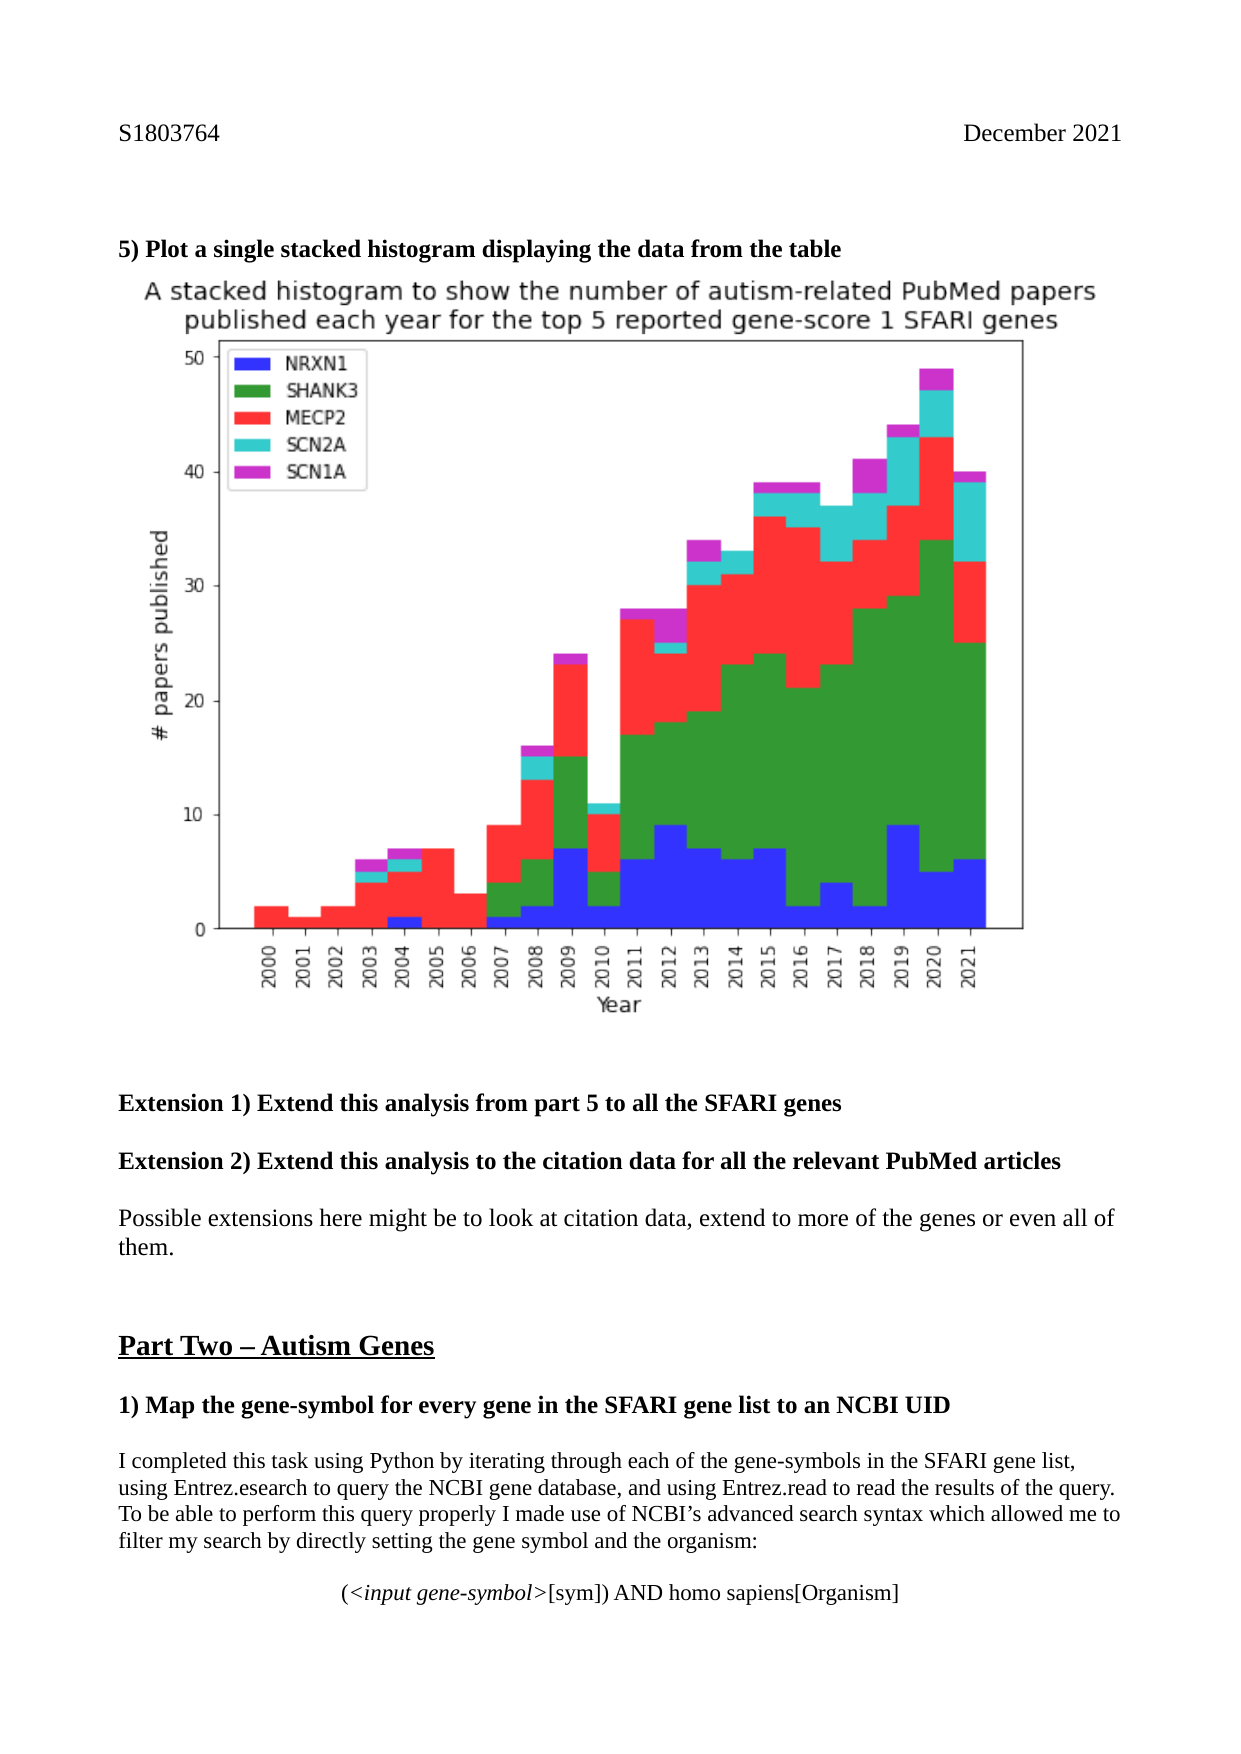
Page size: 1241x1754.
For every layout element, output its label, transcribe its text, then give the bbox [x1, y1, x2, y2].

text (<input gene-symbol>[sym]) AND homo sapiens[Organism] [118, 1579, 1122, 1606]
text Possible extensions here might be to look at citation data, extend to more of the genes or even all of them. [118, 1203, 1122, 1261]
text Part Two – Autism Genes [118, 1328, 1122, 1390]
text Extension 1) Extend this analysis from part 5 to all the SFARI genes Extension 2) Extend this analysis to the citation data for all the relevant PubMed articles [118, 1088, 1122, 1174]
text 5) Plot a single stacked histogram displaying the data from the table [118, 234, 1122, 1088]
picture [132, 268, 1109, 1031]
text 1) Map the gene-symbol for every gene in the SFARI gene list to an NCBI UID I completed this task using Python by iterating through each of the gene-symbols in the SFARI gene list, using Entrez.esearch to query the NCBI gene database, and using Entrez.read to read the results of the query. To be able to perform this query properly I made use of NCBI’s advanced search syntax which allowed me to filter my search by directly setting the gene symbol and the organism: [118, 1390, 1122, 1553]
